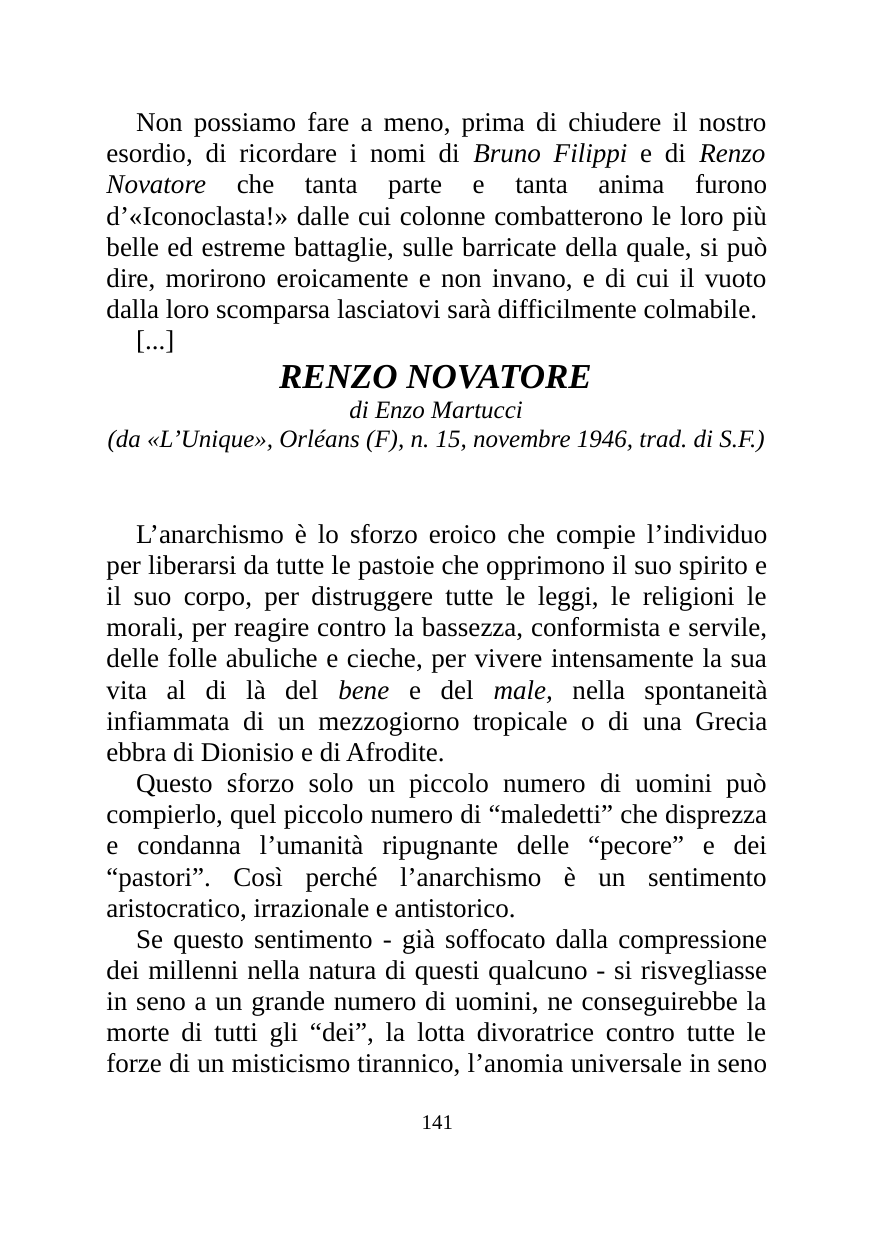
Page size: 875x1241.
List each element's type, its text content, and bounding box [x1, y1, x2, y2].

subtitle RENZO NOVATORE di Enzo Martucci (da «L’Unique», Orléans (F), n. 15, novembre 1946, trad. di S.F.) [106, 355, 768, 453]
text L’anarchismo è lo sforzo eroico che compie l’individuo per liberarsi da tutte le pastoie che opprimono il suo spirito e il suo corpo, per distruggere tutte le leggi, le religioni le morali, per reagire contro la bassezza, conformista e servile, delle folle abuliche e cieche, per vivere intensamente la sua vita al di là del bene e del male, nella spontaneità infiammata di un mezzogiorno tropicale o di una Grecia ebbra di Dionisio e di Afrodite. [106, 518, 768, 767]
text Se questo sentimento - già soffocato dalla compressione dei millenni nella natura di questi qualcuno - si risvegliasse in seno a un grande numero di uomini, ne conseguirebbe la morte di tutti gli “dei”, la lotta divoratrice contro tutte le forze di un misticismo tirannico, l’anomia universale in seno [106, 923, 768, 1079]
text [...] [106, 324, 768, 355]
text Questo sforzo solo un piccolo numero di uomini può compierlo, quel piccolo numero di “maledetti” che disprezza e condanna l’umanità ripugnante delle “pecore” e dei “pastori”. Così perché l’anarchismo è un sentimento aristocratico, irrazionale e antistorico. [106, 767, 768, 923]
text Non possiamo fare a meno, prima di chiudere il nostro esordio, di ricordare i nomi di Bruno Filippi e di Renzo Novatore che tanta parte e tanta anima furono d’«Iconoclasta!» dalle cui colonne combatterono le loro più belle ed estreme battaglie, sulle barricate della quale, si può dire, morirono eroicamente e non invano, e di cui il vuoto dalla loro scomparsa lasciatovi sarà difficilmente colmabile. [106, 106, 768, 324]
